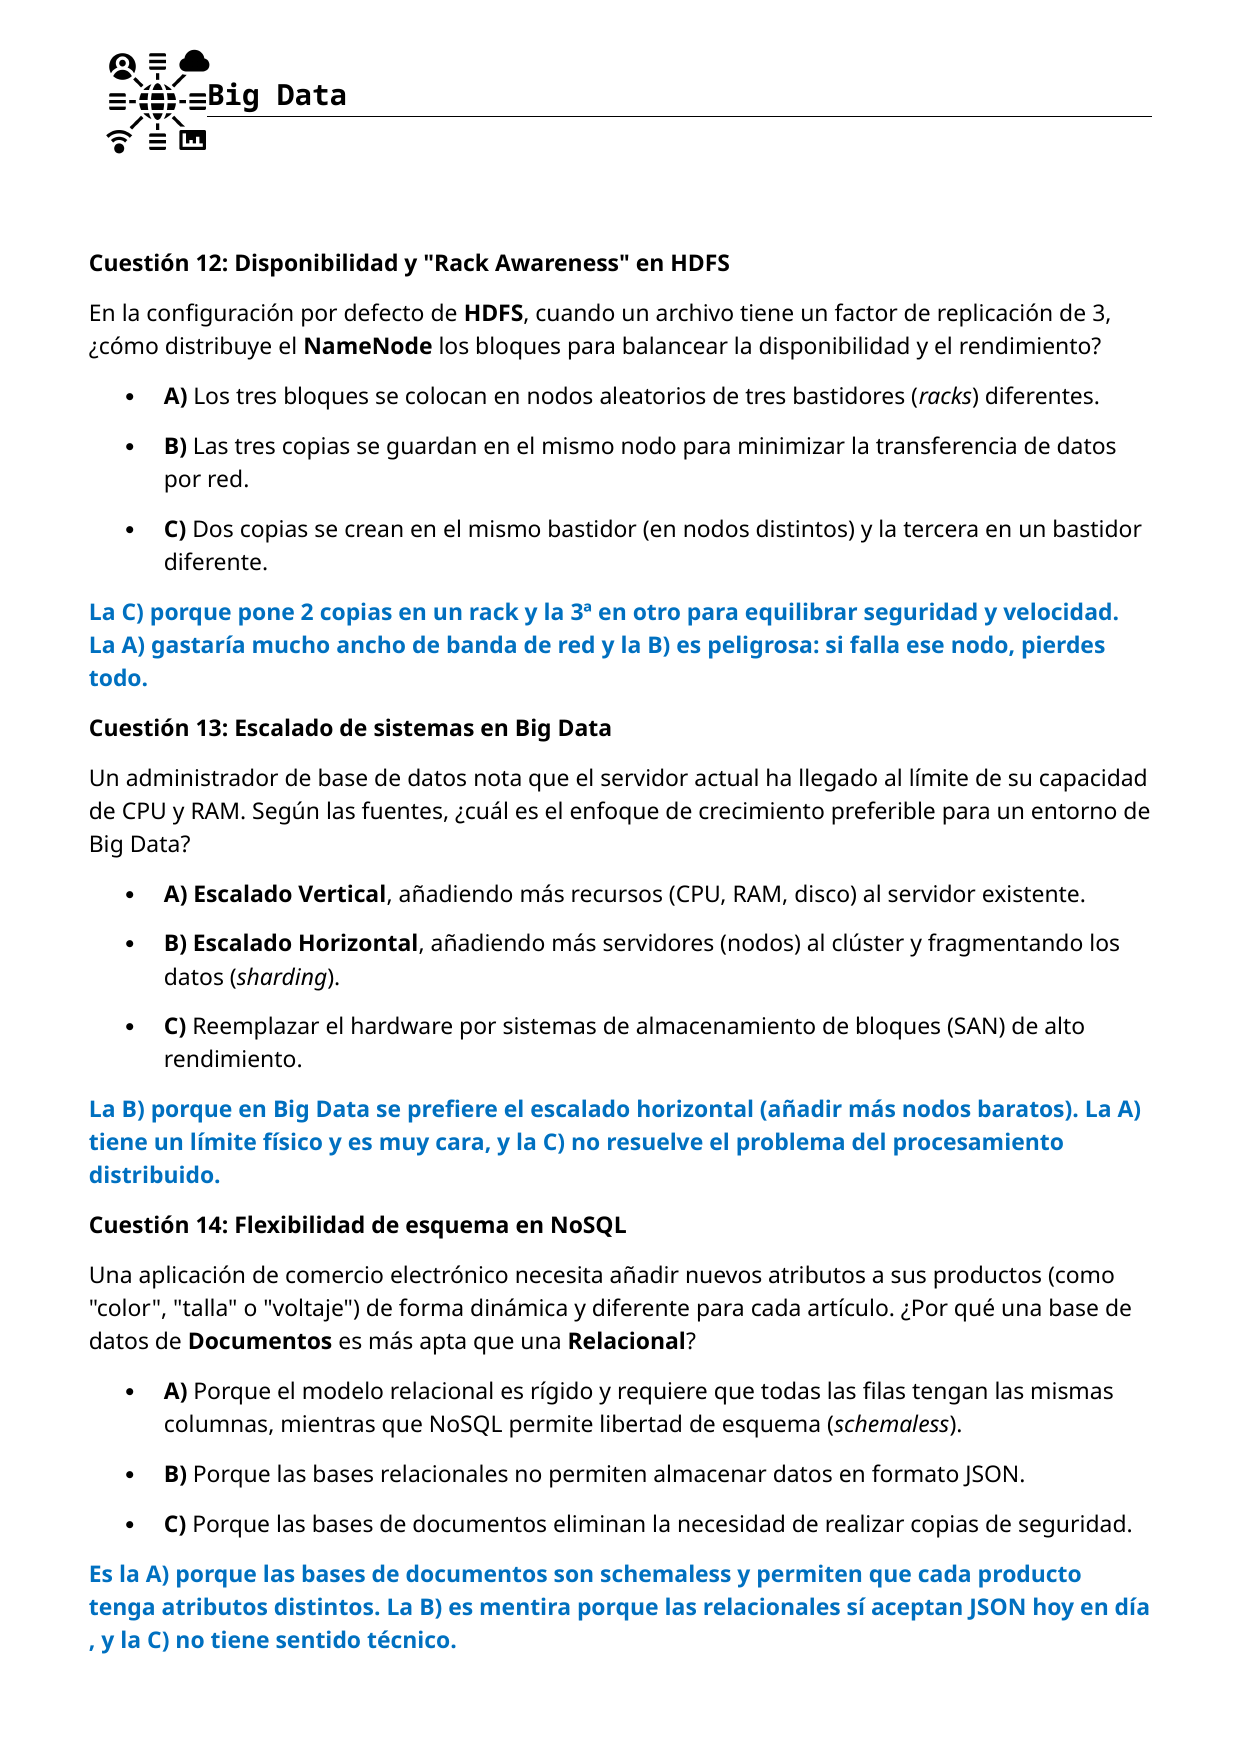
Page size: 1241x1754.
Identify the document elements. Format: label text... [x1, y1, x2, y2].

list B) Porque las bases relacionales no permiten almacenar datos en formato JSON. [126, 1458, 1152, 1489]
list B) Escalado Horizontal, añadiendo más servidores (nodos) al clúster y fragmentando los datos (sharding). [126, 927, 1152, 992]
list A) Escalado Vertical, añadiendo más recursos (CPU, RAM, disco) al servidor existente. [126, 878, 1152, 909]
text Cuestión 14: Flexibilidad de esquema en NoSQL [89, 1209, 1152, 1241]
text Es la A) porque las bases de documentos son schemaless y permiten que cada producto tenga atributos distintos. La B) es mentira porque las relacionales sí aceptan JSON hoy en día , y la C) no tiene sentido técnico. [89, 1558, 1152, 1655]
list B) Las tres copias se guardan en el mismo nodo para minimizar la transferencia de datos por red. [126, 430, 1152, 494]
text Una aplicación de comercio electrónico necesita añadir nuevos atributos a sus productos (como "color", "talla" o "voltaje") de forma dinámica y diferente para cada artículo. ¿Por qué una base de datos de Documentos es más apta que una Relacional? [89, 1259, 1152, 1357]
list C) Reemplazar el hardware por sistemas de almacenamiento de bloques (SAN) de alto rendimiento. [126, 1010, 1152, 1075]
text Cuestión 13: Escalado de sistemas en Big Data [89, 712, 1152, 743]
list C) Porque las bases de documentos eliminan la necesidad de realizar copias de seguridad. [126, 1508, 1152, 1539]
text En la configuración por defecto de HDFS, cuando un archivo tiene un factor de replicación de 3, ¿cómo distribuye el NameNode los bloques para balancear la disponibilidad y el rendimiento? [89, 297, 1152, 362]
text Cuestión 12: Disponibilidad y "Rack Awareness" en HDFS [89, 247, 1152, 279]
list A) Los tres bloques se colocan en nodos aleatorios de tres bastidores (racks) diferentes. [126, 380, 1152, 411]
list C) Dos copias se crean en el mismo bastidor (en nodos distintos) y la tercera en un bastidor diferente. [126, 513, 1152, 577]
text Un administrador de base de datos nota que el servidor actual ha llegado al límite de su capacidad de CPU y RAM. Según las fuentes, ¿cuál es el enfoque de crecimiento preferible para un entorno de Big Data? [89, 762, 1152, 859]
text La B) porque en Big Data se prefiere el escalado horizontal (añadir más nodos baratos). La A) tiene un límite físico y es muy cara, y la C) no resuelve el problema del procesamiento distribuido. [89, 1093, 1152, 1191]
list A) Porque el modelo relacional es rígido y requiere que todas las filas tengan las mismas columnas, mientras que NoSQL permite libertad de esquema (schemaless). [126, 1375, 1152, 1439]
text La C) porque pone 2 copias en un rack y la 3ª en otro para equilibrar seguridad y velocidad. La A) gastaría mucho ancho de banda de red y la B) es peligrosa: si falla ese nodo, pierdes todo. [89, 596, 1152, 693]
